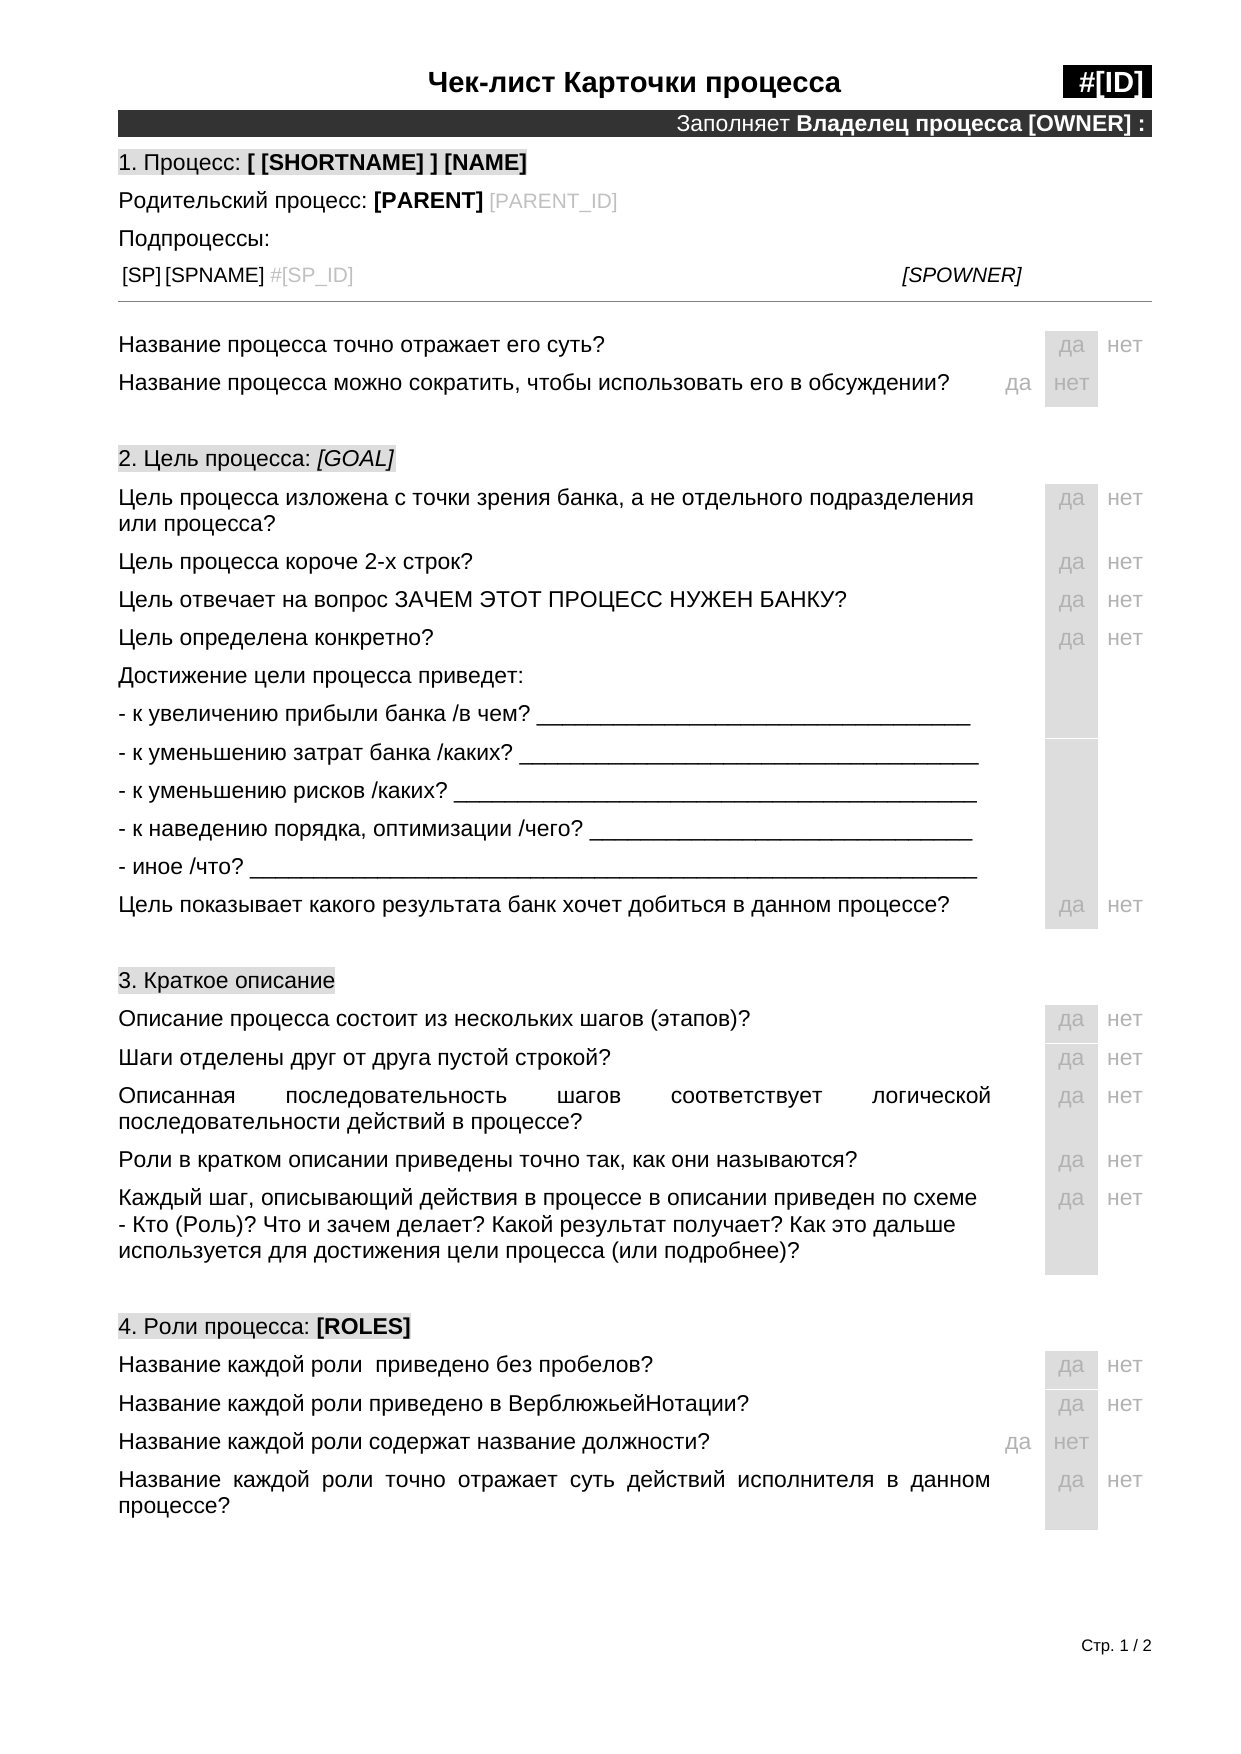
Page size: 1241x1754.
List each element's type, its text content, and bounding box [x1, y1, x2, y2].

table_header [SPNAME] #[SP_ID] [165, 263, 902, 287]
table_cell Название каждой роли содержат название должности? [118, 1428, 991, 1466]
table_cell [1045, 853, 1098, 891]
table_cell [1098, 853, 1152, 891]
table_cell [991, 739, 1045, 777]
table_cell да [1045, 548, 1098, 586]
table_cell [991, 815, 1045, 853]
table_cell нет [1098, 624, 1152, 662]
table_header Цель процесса изложена с точки зрения банка, а не отдельного подразделения или процесса? [118, 484, 991, 548]
table_cell да [1045, 1390, 1098, 1428]
table_cell нет [1098, 548, 1152, 586]
table_cell [991, 1146, 1044, 1184]
text 3. Краткое описание [118, 967, 1152, 994]
table_cell [991, 1466, 1044, 1530]
table_cell нет [1098, 1466, 1152, 1530]
table_cell да [991, 369, 1045, 407]
table_header да [1045, 1351, 1098, 1389]
table_header нет [1098, 484, 1152, 548]
table_cell да [1045, 624, 1098, 662]
table_cell Цель процесса короче 2-х строк? [118, 548, 991, 586]
table_header [991, 1351, 1044, 1389]
table_cell [1098, 1428, 1152, 1466]
table_cell Название процесса можно сократить, чтобы использовать его в обсуждении? [118, 369, 991, 407]
table_cell [991, 891, 1045, 929]
table_header да [1045, 331, 1098, 369]
table_cell - иное /что? _________________________________________________________ [118, 853, 991, 891]
table_cell [1098, 815, 1152, 853]
text Заполняет Владелец процесса [OWNER] : [118, 110, 1152, 137]
text Подпроцессы: [118, 225, 1152, 251]
table_cell Шаги отделены друг от друга пустой строкой? [118, 1044, 991, 1082]
table_cell Цель показывает какого результата банк хочет добиться в данном процессе? [118, 891, 991, 929]
table_cell [991, 1082, 1044, 1146]
table_cell да [1045, 1184, 1098, 1275]
table_header Название процесса точно отражает его суть? [118, 331, 991, 369]
table_cell Цель отвечает на вопрос ЗАЧЕМ ЭТОТ ПРОЦЕСС НУЖЕН БАНКУ? [118, 586, 991, 624]
table_cell нет [1098, 1082, 1152, 1146]
table_cell да [1045, 1466, 1098, 1530]
table_cell [991, 1184, 1044, 1275]
table_cell нет [1098, 1044, 1152, 1082]
table_cell да [1045, 891, 1098, 929]
table_header да [1045, 1005, 1098, 1043]
table_cell [991, 1390, 1044, 1428]
table_header нет [1098, 331, 1152, 369]
table_header #[ID] [1006, 59, 1152, 110]
table_cell - к уменьшению рисков /каких? _________________________________________ [118, 777, 991, 815]
table_cell [991, 548, 1045, 586]
table_header Название каждой роли приведено без пробелов? [118, 1351, 991, 1389]
table_header [991, 484, 1045, 548]
table_cell Название каждой роли точно отражает суть действий исполнителя в данном процессе? [118, 1466, 991, 1530]
table_header нет [1098, 1005, 1152, 1043]
table_cell [1098, 662, 1152, 738]
table_cell Роли в кратком описании приведены точно так, как они называются? [118, 1146, 991, 1184]
table_cell [1098, 777, 1152, 815]
table_header [991, 331, 1045, 369]
table_cell [1045, 662, 1098, 738]
table_header да [1045, 484, 1098, 548]
table_cell да [1045, 1146, 1098, 1184]
table_cell нет [1098, 1146, 1152, 1184]
table_cell да [1045, 586, 1098, 624]
table_cell нет [1045, 369, 1098, 407]
table_cell Название каждой роли приведено в ВерблюжьейНотации? [118, 1390, 991, 1428]
table_cell [1045, 739, 1098, 777]
table_cell [991, 624, 1045, 662]
table_cell Каждый шаг, описывающий действия в процессе в описании приведен по схеме - Кто (Роль)? Что и зачем делает? Какой результат получает? Как это дальше используется для достижения цели процесса (или подробнее)? [118, 1184, 991, 1275]
table_cell нет [1045, 1428, 1098, 1466]
table_cell [1045, 815, 1098, 853]
table_cell - к уменьшению затрат банка /каких? ____________________________________ [118, 739, 991, 777]
text 2. Цель процесса: [GOAL] [118, 445, 1152, 472]
table_cell Описанная последовательность шагов соответствует логической последовательности действий в процессе? [118, 1082, 991, 1146]
table_cell [991, 586, 1045, 624]
table_cell нет [1098, 586, 1152, 624]
table_cell Цель определена конкретно? [118, 624, 991, 662]
table_header [991, 1005, 1044, 1043]
table_cell [1045, 777, 1098, 815]
text Родительский процесс: [PARENT] [PARENT_ID] [118, 187, 1152, 213]
table_cell да [1045, 1044, 1098, 1082]
text 4. Роли процесса: [ROLES] [118, 1313, 1152, 1339]
table_cell Достижение цели процесса приведет: - к увеличению прибыли банка /в чем? __________________________________ [118, 662, 991, 738]
table_cell да [991, 1428, 1044, 1466]
table_header [SPOWNER] [903, 263, 1152, 287]
table_header Описание процесса состоит из нескольких шагов (этапов)? [118, 1005, 991, 1043]
table_cell [991, 1044, 1044, 1082]
table_cell [1098, 739, 1152, 777]
table_cell нет [1098, 1390, 1152, 1428]
table_cell нет [1098, 1184, 1152, 1275]
text 1. Процесс: [ [SHORTNAME] ] [NAME] [118, 148, 1152, 175]
table_header [SP] [118, 263, 165, 287]
table_cell да [1045, 1082, 1098, 1146]
table_cell - к наведению порядка, оптимизации /чего? ______________________________ [118, 815, 991, 853]
table_cell [991, 662, 1045, 738]
table_cell [991, 777, 1045, 815]
table_cell [991, 853, 1045, 891]
table_cell [1098, 369, 1152, 407]
table_header нет [1098, 1351, 1152, 1389]
table_header Чек-лист Карточки процесса [118, 59, 1006, 110]
table_cell нет [1098, 891, 1152, 929]
